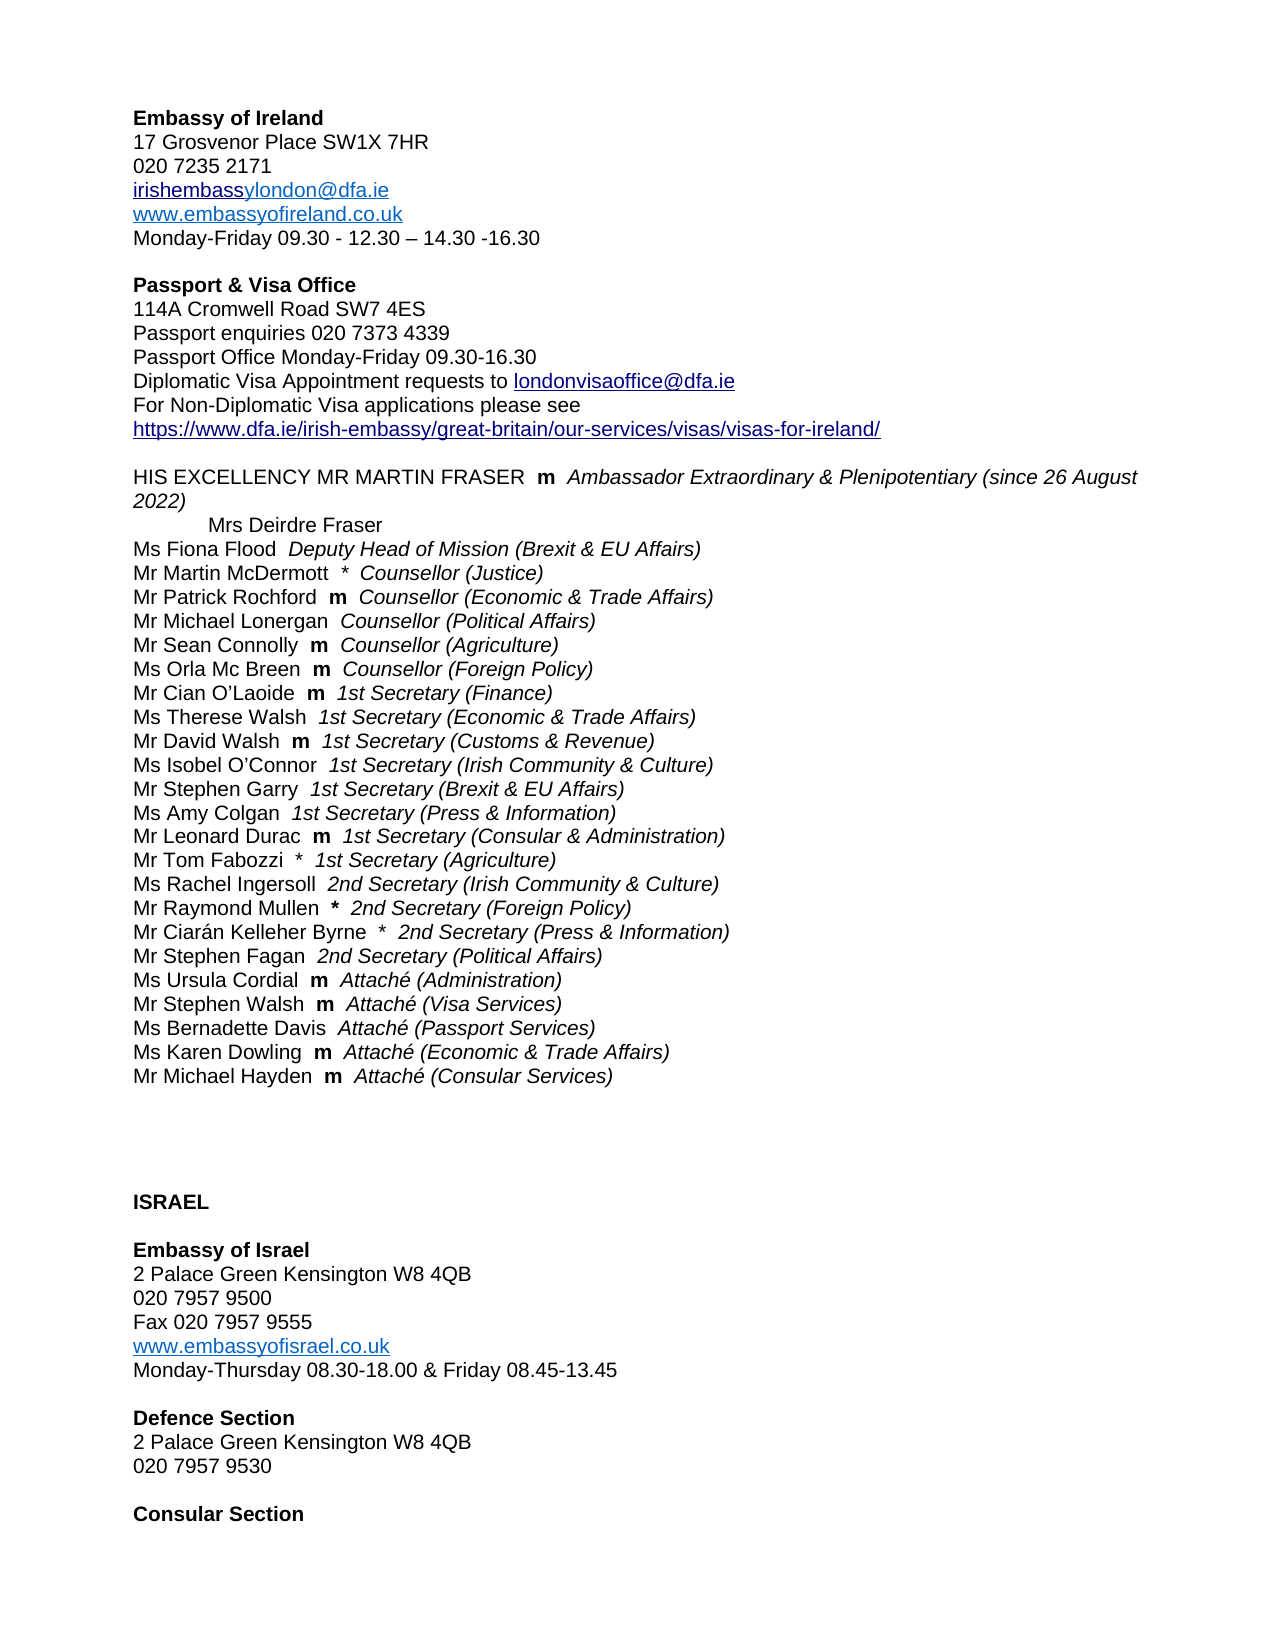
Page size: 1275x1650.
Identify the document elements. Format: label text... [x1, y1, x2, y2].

text 020 7235 2171 [133, 153, 1181, 177]
text 114A Cromwell Road SW7 4ES [133, 297, 1181, 321]
text Mr Stephen Walsh m Attaché (Visa Services) [133, 992, 1181, 1016]
text 2 Palace Green Kensington W8 4QB [133, 1262, 1181, 1286]
text Fax 020 7957 9555 [133, 1310, 1181, 1334]
text Mr Cian O’Laoide m 1st Secretary (Finance) [133, 681, 1181, 704]
text 020 7957 9530 [133, 1454, 1181, 1478]
text Ms Amy Colgan 1st Secretary (Press & Information) [133, 800, 1181, 824]
text Mr Ciarán Kelleher Byrne * 2nd Secretary (Press & Information) [133, 920, 1181, 944]
text Ms Ursula Cordial m Attaché (Administration) [133, 968, 1181, 992]
subtitle ISRAEL [133, 1190, 1181, 1214]
text Mr Martin McDermott * Counsellor (Justice) [133, 561, 1181, 585]
text Ms Karen Dowling m Attaché (Economic & Trade Affairs) [133, 1040, 1181, 1064]
text Monday-Thursday 08.30-18.00 & Friday 08.45-13.45 [133, 1358, 1181, 1382]
text irishembassylondon@dfa.ie [133, 177, 1181, 201]
text Ms Fiona Flood Deputy Head of Mission (Brexit & EU Affairs) [133, 537, 1181, 561]
text Diplomatic Visa Appointment requests to londonvisaoffice@dfa.ie [133, 369, 1181, 393]
text Ms Therese Walsh 1st Secretary (Economic & Trade Affairs) [133, 704, 1181, 728]
text www.embassyofisrael.co.uk [133, 1334, 1181, 1358]
text 020 7957 9500 [133, 1286, 1181, 1310]
text Mr Stephen Fagan 2nd Secretary (Political Affairs) [133, 944, 1181, 968]
text 2 Palace Green Kensington W8 4QB [133, 1430, 1181, 1454]
text Mr Tom Fabozzi * 1st Secretary (Agriculture) [133, 848, 1181, 872]
text Mr Patrick Rochford m Counsellor (Economic & Trade Affairs) [133, 585, 1181, 609]
text Passport Office Monday-Friday 09.30-16.30 [133, 345, 1181, 369]
text Mrs Deirdre Fraser [133, 513, 1181, 537]
text For Non-Diplomatic Visa applications please see https://www.dfa.ie/irish-embassy/great-britain/our-services/visas/visas-for-ireland/ [133, 393, 1181, 441]
text www.embassyofireland.co.uk [133, 201, 1181, 225]
text Embassy of Israel [133, 1238, 1181, 1262]
text Defence Section [133, 1406, 1181, 1430]
text Passport & Visa Office [133, 273, 1181, 297]
text Embassy of Ireland [133, 106, 1181, 129]
text Passport enquiries 020 7373 4339 [133, 321, 1181, 345]
text Mr Raymond Mullen * 2nd Secretary (Foreign Policy) [133, 896, 1181, 920]
text Mr Stephen Garry 1st Secretary (Brexit & EU Affairs) [133, 776, 1181, 800]
text Consular Section [133, 1502, 1181, 1526]
text Ms Rachel Ingersoll 2nd Secretary (Irish Community & Culture) [133, 872, 1181, 896]
text Mr Michael Hayden m Attaché (Consular Services) [133, 1064, 1181, 1088]
text Mr David Walsh m 1st Secretary (Customs & Revenue) [133, 728, 1181, 752]
text Mr Sean Connolly m Counsellor (Agriculture) [133, 633, 1181, 657]
text Monday-Friday 09.30 - 12.30 – 14.30 -16.30 [133, 225, 1181, 249]
text Ms Isobel O’Connor 1st Secretary (Irish Community & Culture) [133, 752, 1181, 776]
text 17 Grosvenor Place SW1X 7HR [133, 129, 1181, 153]
text Mr Leonard Durac m 1st Secretary (Consular & Administration) [133, 824, 1181, 848]
text Ms Bernadette Davis Attaché (Passport Services) [133, 1016, 1181, 1040]
text Mr Michael Lonergan Counsellor (Political Affairs) [133, 609, 1181, 633]
text HIS EXCELLENCY MR MARTIN FRASER m Ambassador Extraordinary & Plenipotentiary (since 26 August 2022) [133, 465, 1181, 513]
text Ms Orla Mc Breen m Counsellor (Foreign Policy) [133, 657, 1181, 681]
